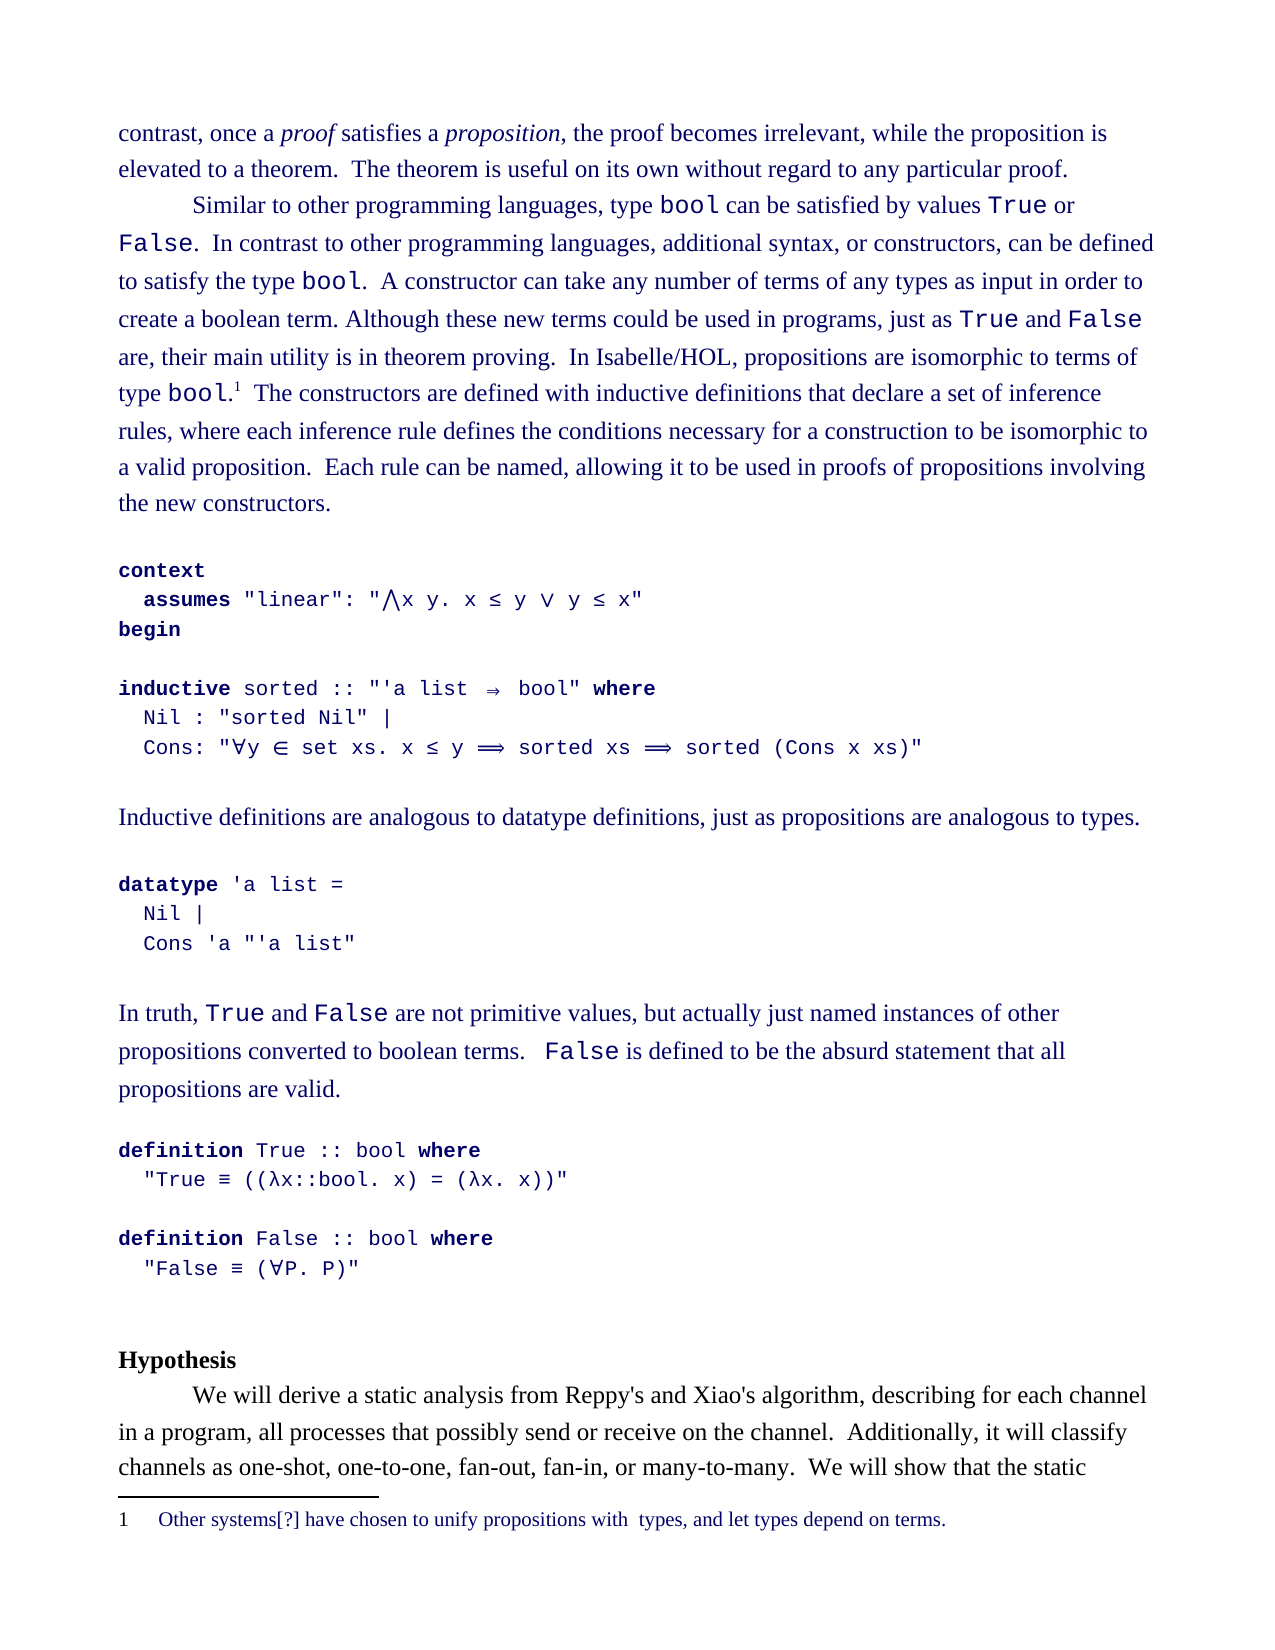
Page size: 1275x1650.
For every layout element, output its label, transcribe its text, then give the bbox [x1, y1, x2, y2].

text inductive sorted :: "'a list ⇒ bool" where [118, 678, 1157, 701]
text "True ≡ ((λx::bool. x) = (λx. x))" [118, 1169, 1157, 1193]
text Hypothesis [118, 1345, 1157, 1373]
text definition True :: bool where [118, 1140, 1157, 1163]
text contrast, once a proof satisfies a proposition, the proof becomes irrelevant, while the proposition is elevated to a theorem. The theorem is useful on its own without regard to any particular proof. [118, 118, 1157, 183]
text datatype 'a list = [118, 874, 1157, 898]
text begin [118, 619, 1157, 642]
text Cons: "∀y ∈ set xs. x ≤ y ⟹ sorted xs ⟹ sorted (Cons x xs)" [118, 737, 1157, 760]
text context [118, 560, 1157, 583]
text Cons 'a "'a list" [118, 933, 1157, 957]
text assumes "linear": "⋀x y. x ≤ y ∨ y ≤ x" [118, 589, 1157, 613]
text definition False :: bool where [118, 1228, 1157, 1252]
text Nil | [118, 903, 1157, 927]
text Inductive definitions are analogous to datatype definitions, just as propositions are analogous to types. [118, 802, 1157, 831]
text Other systems[?] have chosen to unify propositions with types, and let types depend on terms. [118, 1503, 1157, 1532]
text Similar to other programming languages, type bool can be satisfied by values True or False. In contrast to other programming languages, additional syntax, or constructors, can be defined to satisfy the type bool. A constructor can take any number of terms of any types as input in order to create a boolean term. Although these new terms could be used in programs, just as True and False are, their main utility is in theorem proving. In Isabelle/HOL, propositions are isomorphic to terms of type bool. The constructors are defined with inductive definitions that declare a set of inference rules, where each inference rule defines the conditions necessary for a construction to be isomorphic to a valid proposition. Each rule can be named, allowing it to be used in proofs of propositions involving the new constructors. [118, 190, 1157, 517]
text In truth, True and False are not primitive values, but actually just named instances of other propositions converted to boolean terms. False is defined to be the absurd statement that all propositions are valid. [118, 998, 1157, 1103]
text We will derive a static analysis from Reppy's and Xiao's algorithm, describing for each channel in a program, all processes that possibly send or receive on the channel. Additionally, it will classify channels as one-shot, one-to-one, fan-out, fan-in, or many-to-many. We will show that the static [118, 1381, 1157, 1481]
text "False ≡ (∀P. P)" [118, 1258, 1157, 1281]
text Nil : "sorted Nil" | [118, 707, 1157, 731]
